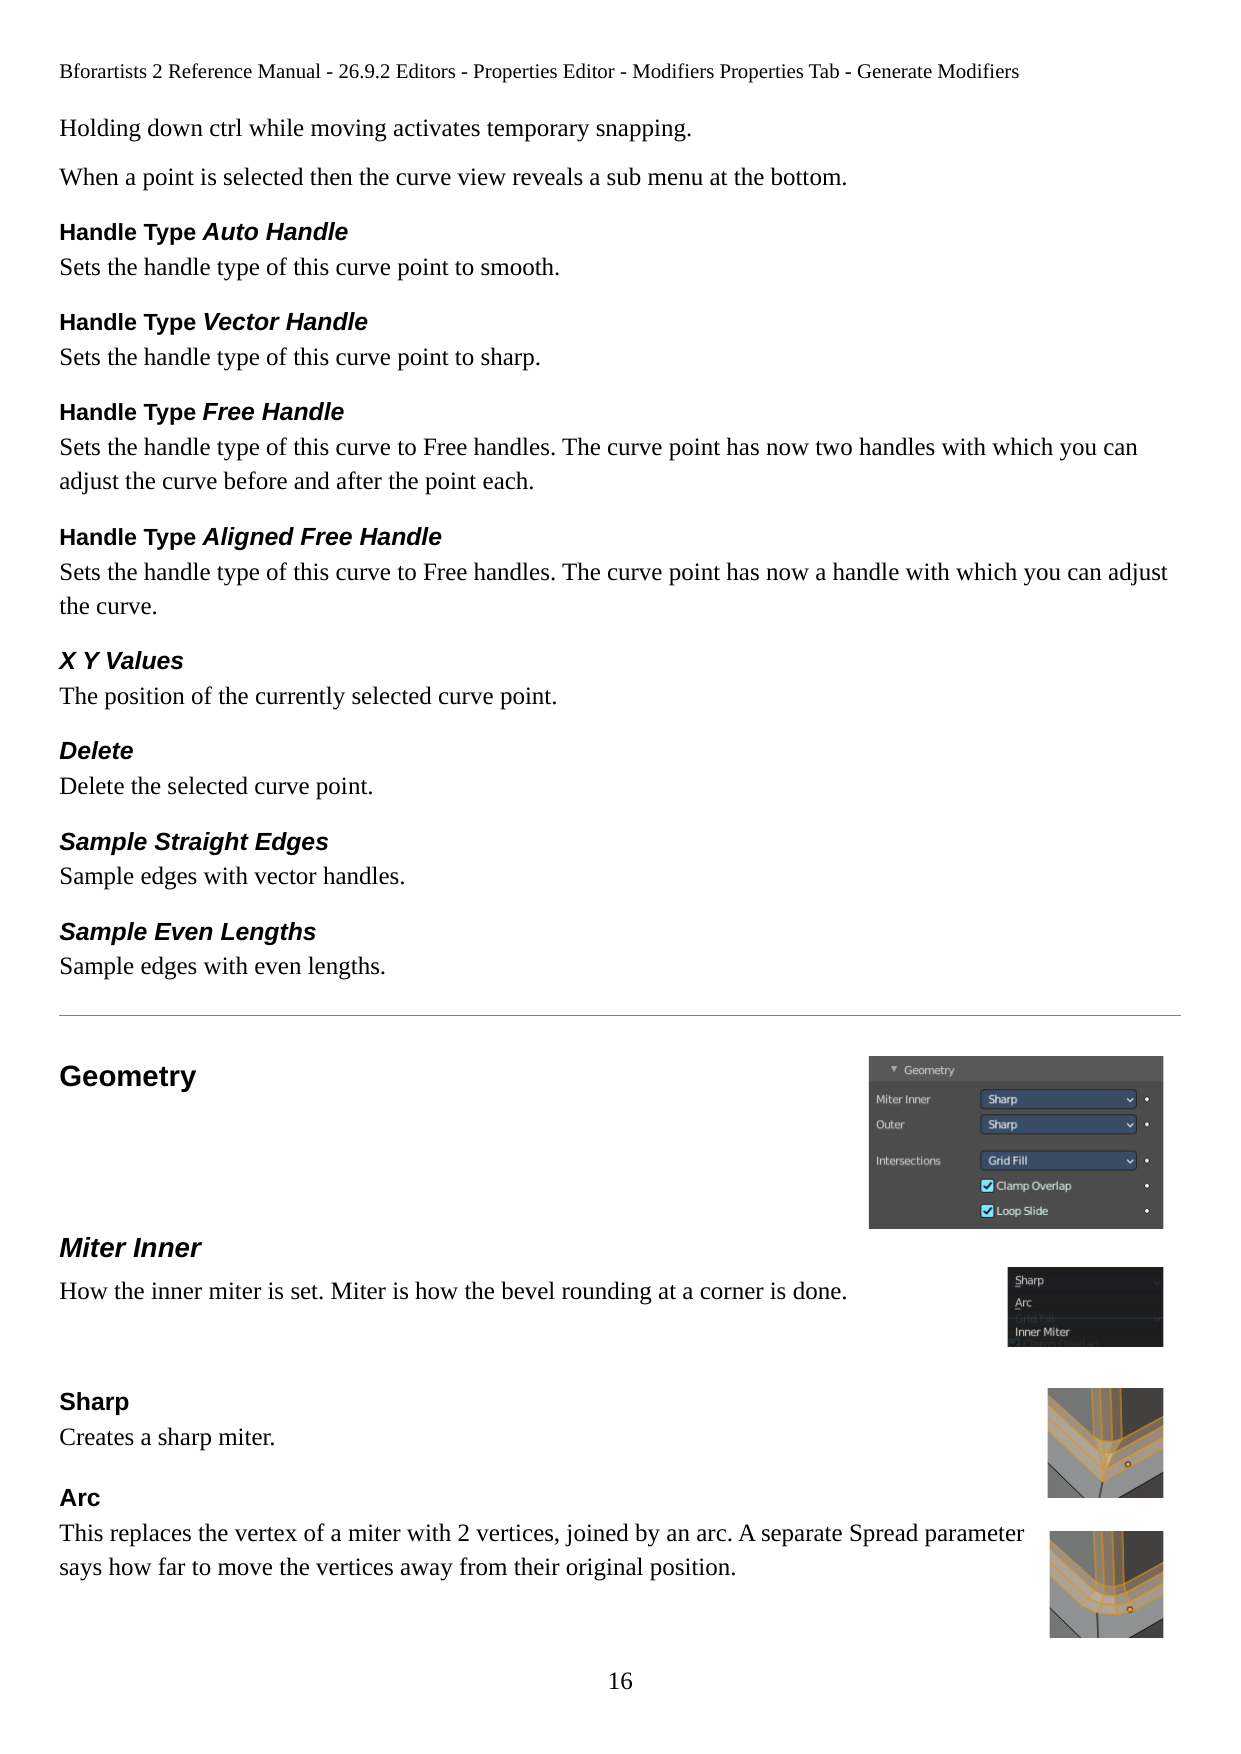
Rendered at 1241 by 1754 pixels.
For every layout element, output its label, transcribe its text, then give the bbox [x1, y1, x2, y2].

text This replaces the vertex of a miter with 2 vertices, joined by an arc. A separate Spread parameter says how far to move the vertices away from their original position. [59, 1518, 1181, 1581]
subtitle Geometry [59, 1059, 868, 1093]
picture [868, 1056, 1164, 1229]
text Sets the handle type of this curve to Free handles. The curve point has now two handles with which you can adjust the curve before and after the point each. [59, 432, 1181, 495]
subtitle [1164, 1059, 1181, 1093]
subtitle Sample Even Lengths [59, 917, 1181, 945]
subtitle Handle Type Vector Handle [59, 307, 1181, 336]
text Sets the handle type of this curve to Free handles. The curve point has now a handle with which you can adjust the curve. [59, 557, 1181, 620]
subtitle Delete [59, 736, 1181, 765]
text Creates a sharp miter. [59, 1422, 1047, 1450]
subtitle Sharp [59, 1387, 1181, 1415]
text Delete the selected curve point. [59, 771, 1181, 800]
text Sample edges with vector handles. [59, 861, 1181, 890]
text When a point is selected then the curve view reveals a sub menu at the bottom. [59, 162, 1181, 190]
subtitle Handle Type Free Handle [59, 397, 1181, 426]
text Sets the handle type of this curve point to sharp. [59, 342, 1181, 371]
subtitle Sample Straight Edges [59, 827, 1181, 855]
subtitle Arc [59, 1483, 1181, 1512]
text Sample edges with even lengths. [59, 951, 1181, 980]
text Holding down ctrl while moving activates temporary snapping. [59, 113, 1181, 141]
subtitle Miter Inner [59, 1232, 1181, 1264]
subtitle Handle Type Aligned Free Handle [59, 522, 1181, 550]
subtitle X Y Values [59, 646, 1181, 675]
text How the inner miter is set. Miter is how the bevel rounding at a corner is done. [59, 1276, 1007, 1305]
text The position of the currently selected curve point. [59, 681, 1181, 710]
text [1164, 1422, 1181, 1450]
subtitle Handle Type Auto Handle [59, 217, 1181, 246]
picture [1049, 1531, 1164, 1638]
text Sets the handle type of this curve point to smooth. [59, 252, 1181, 281]
picture [1047, 1388, 1164, 1498]
picture [1007, 1267, 1164, 1347]
